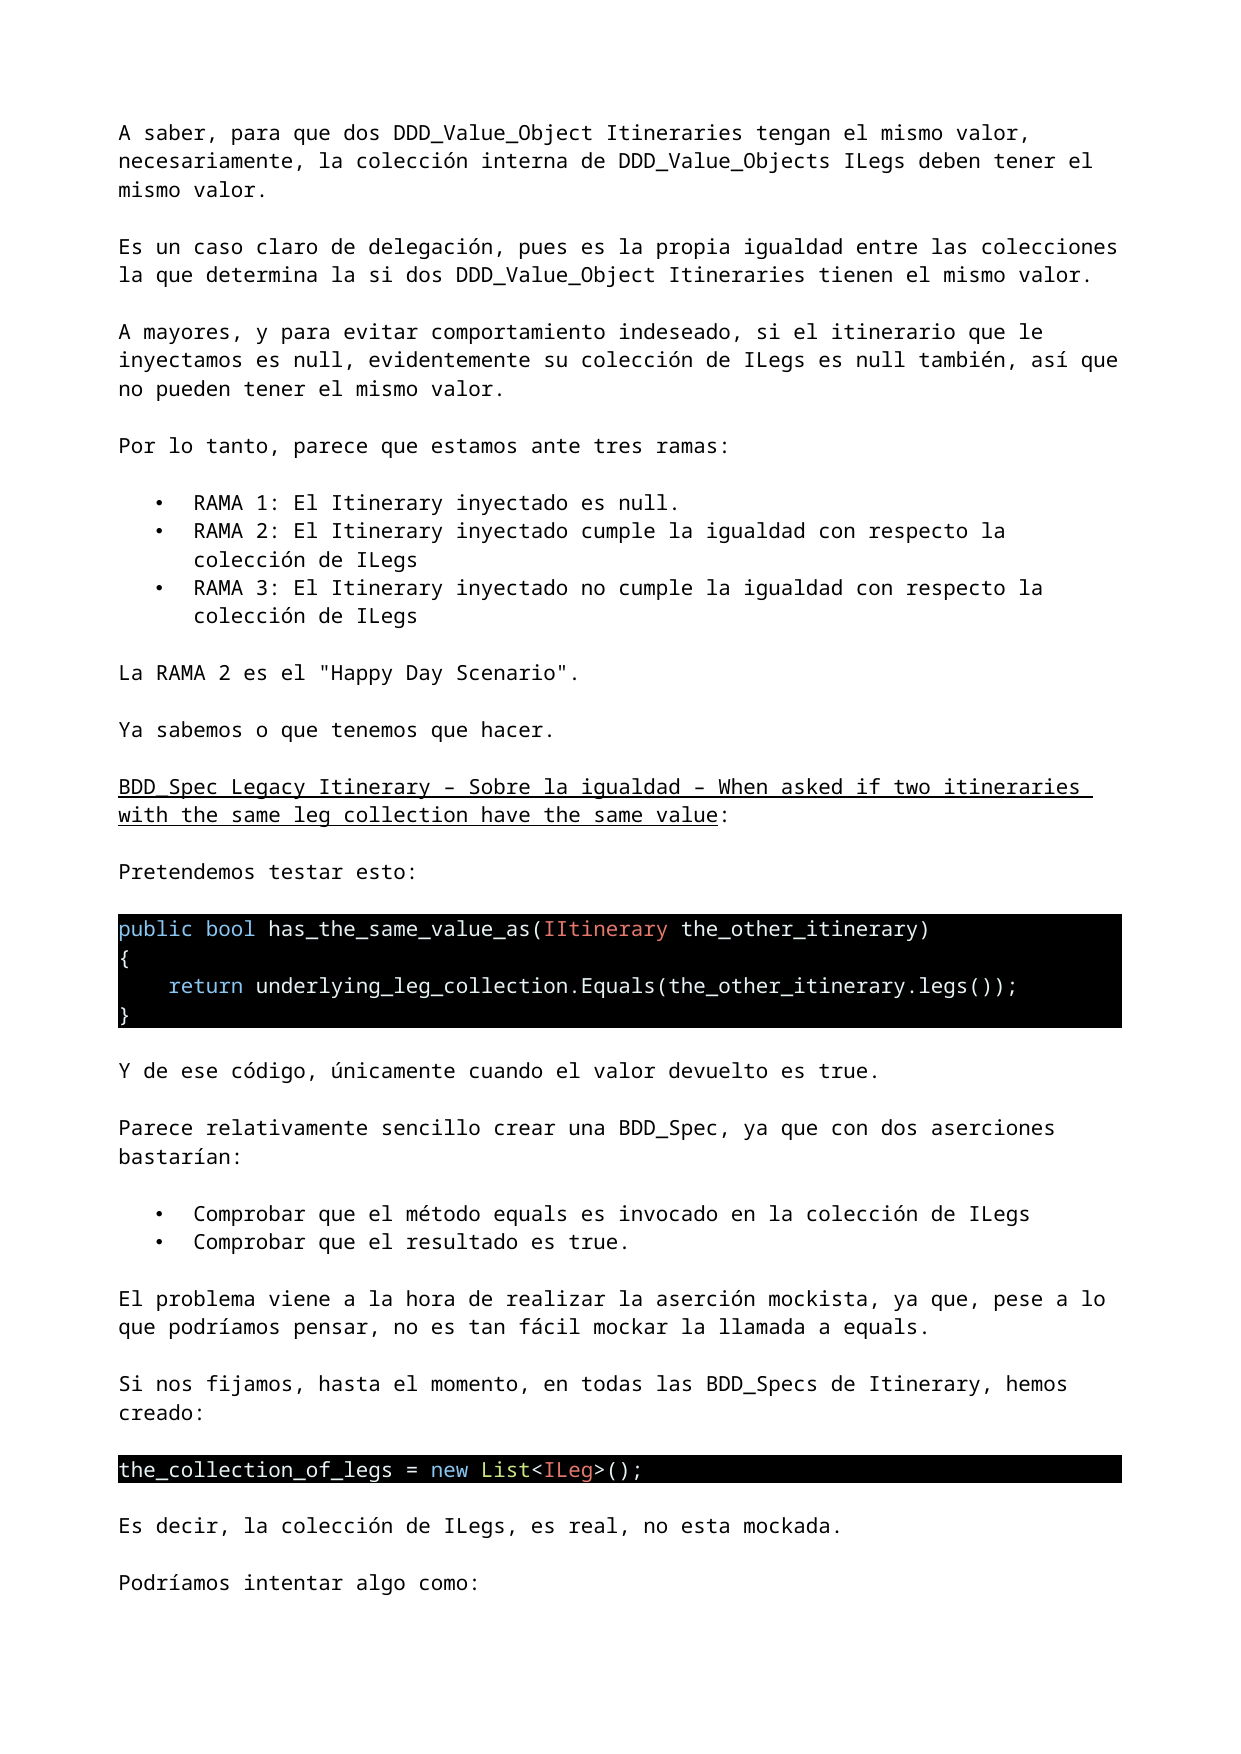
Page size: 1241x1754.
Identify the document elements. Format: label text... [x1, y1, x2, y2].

text El problema viene a la hora de realizar la aserción mockista, ya que, pese a lo que podríamos pensar, no es tan fácil mockar la llamada a equals. [118, 1284, 1122, 1341]
text Ya sabemos o que tenemos que hacer. [118, 715, 1122, 744]
text { [118, 943, 1122, 971]
text Podríamos intentar algo como: [118, 1568, 1122, 1597]
text Y de ese código, únicamente cuando el valor devuelto es true. [118, 1057, 1122, 1085]
text return underlying_leg_collection.Equals(the_other_itinerary.legs()); [118, 971, 1122, 1000]
text Por lo tanto, parece que estamos ante tres ramas: [118, 431, 1122, 459]
text public bool has_the_same_value_as(IItinerary the_other_itinerary) [118, 914, 1122, 943]
text the_collection_of_legs = new List<ILeg>(); [118, 1455, 1122, 1483]
list RAMA 1: El Itinerary inyectado es null. [156, 488, 1122, 516]
list Comprobar que el resultado es true. [156, 1227, 1122, 1256]
text Si nos fijamos, hasta el momento, en todas las BDD_Specs de Itinerary, hemos creado: [118, 1369, 1122, 1426]
text A mayores, y para evitar comportamiento indeseado, si el itinerario que le inyectamos es null, evidentemente su colección de ILegs es null también, así que no pueden tener el mismo valor. [118, 317, 1122, 402]
list RAMA 2: El Itinerary inyectado cumple la igualdad con respecto la colección de ILegs [156, 516, 1122, 573]
text Es decir, la colección de ILegs, es real, no esta mockada. [118, 1512, 1122, 1540]
list RAMA 3: El Itinerary inyectado no cumple la igualdad con respecto la colección de ILegs [156, 573, 1122, 630]
text Es un caso claro de delegación, pues es la propia igualdad entre las colecciones la que determina la si dos DDD_Value_Object Itineraries tienen el mismo valor. [118, 232, 1122, 289]
text Pretendemos testar esto: [118, 857, 1122, 886]
text A saber, para que dos DDD_Value_Object Itineraries tengan el mismo valor, necesariamente, la colección interna de DDD_Value_Objects ILegs deben tener el mismo valor. [118, 118, 1122, 203]
text Parece relativamente sencillo crear una BDD_Spec, ya que con dos aserciones bastarían: [118, 1113, 1122, 1170]
text BDD_Spec Legacy Itinerary – Sobre la igualdad – When asked if two itineraries with the same leg collection have the same value: [118, 772, 1122, 829]
text La RAMA 2 es el "Happy Day Scenario". [118, 658, 1122, 687]
text } [118, 1000, 1122, 1028]
list Comprobar que el método equals es invocado en la colección de ILegs [156, 1199, 1122, 1227]
